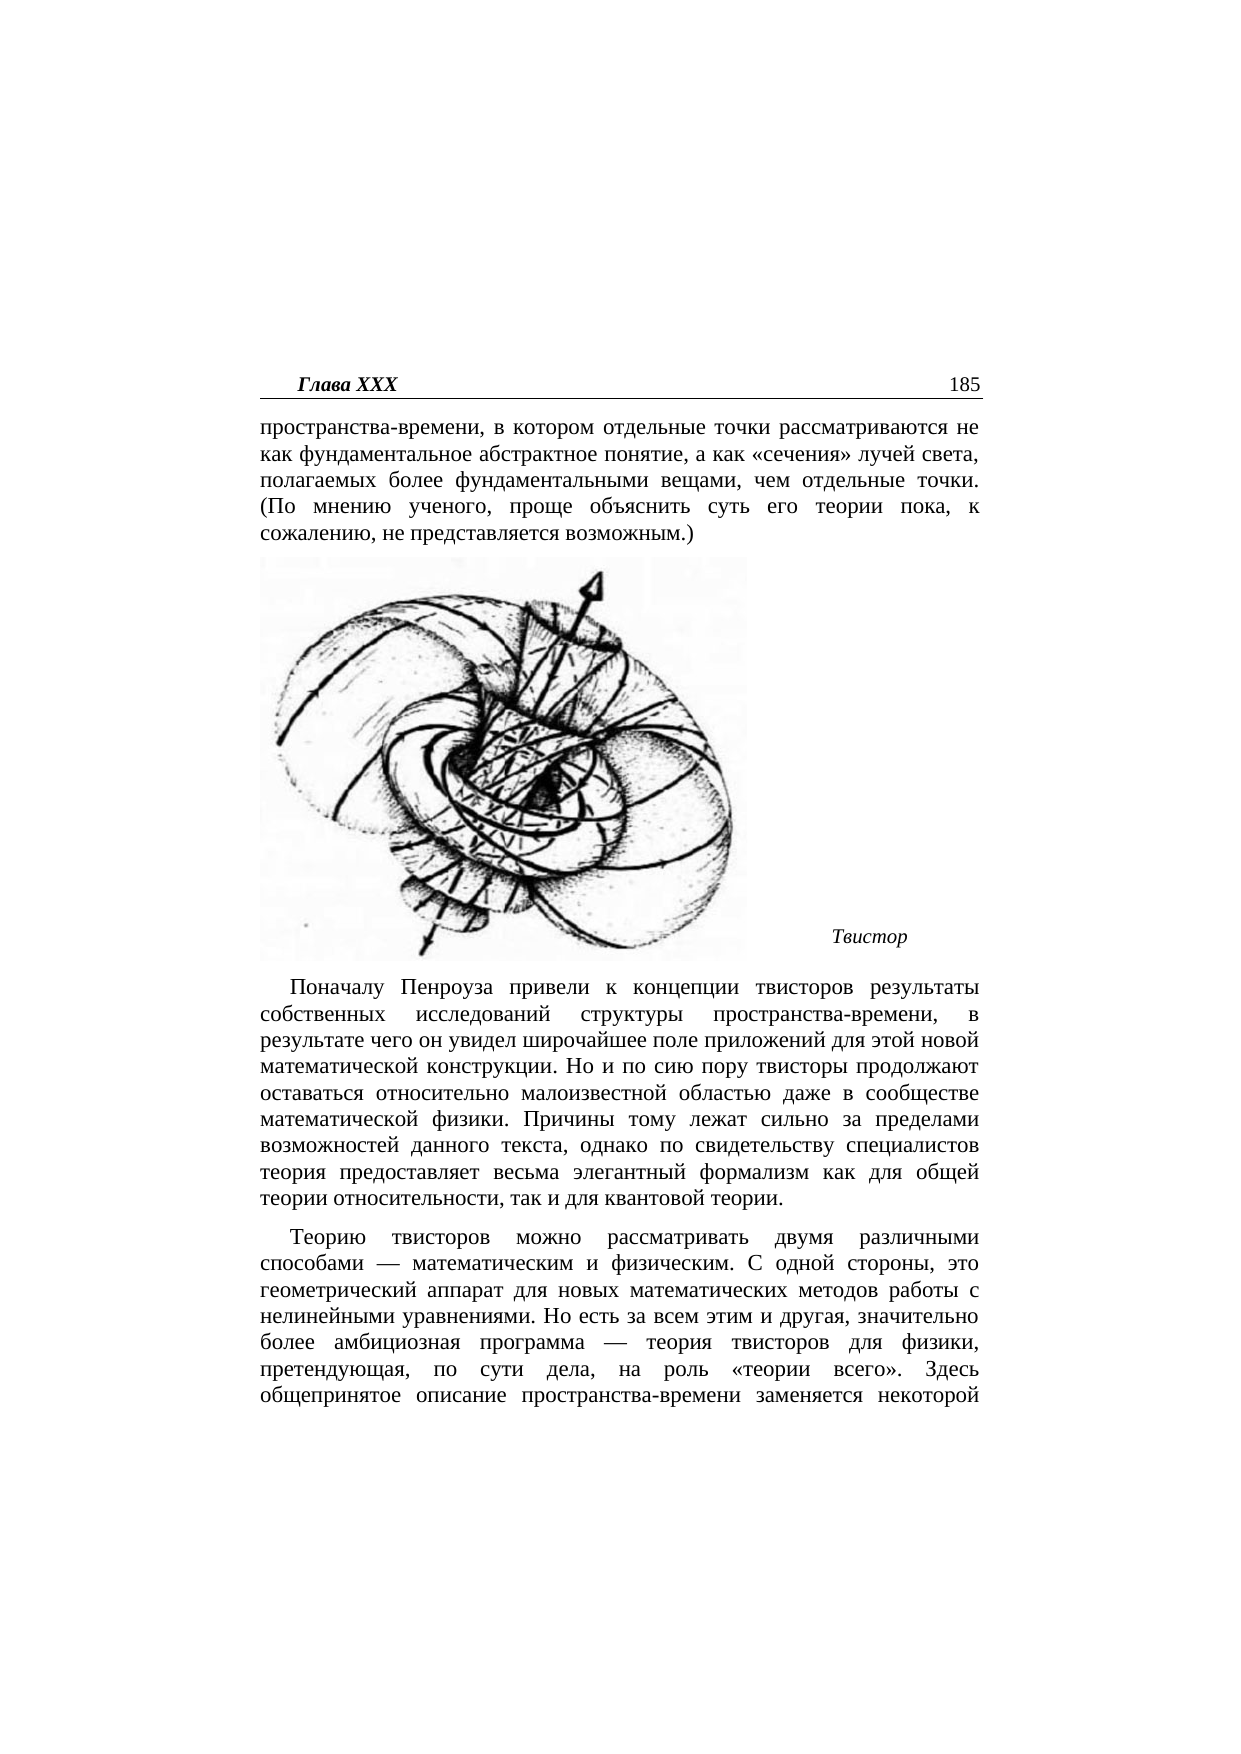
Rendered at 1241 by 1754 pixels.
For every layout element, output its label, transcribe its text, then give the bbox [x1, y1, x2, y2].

text пространства-времени, в котором отдельные точки рассматриваются не как фундаментальное абстрактное понятие, а как «сечения» лучей света, полагаемых более фундаментальными вещами, чем отдельные точки. (По мнению ученого, проще объяснить суть его теории пока, к сожалению, не представляется возможным.) [260, 413, 980, 545]
text Поначалу Пенроуза привели к концепции твисторов результаты собственных исследований структуры пространства-времени, в результате чего он увидел широчайшее поле приложений для этой новой математической конструкции. Но и по сию пору твисторы продолжают оставаться относительно малоизвестной областью даже в сообществе математической физики. Причины тому лежат сильно за пределами возможностей данного текста, однако по свидетельству специалистов теория предоставляет весьма элегантный формализм как для общей теории относительности, так и для квантовой теории. [260, 973, 980, 1211]
text Теорию твисторов можно рассматривать двумя различными способами — математическим и физическим. С одной стороны, это геометрический аппарат для новых математических методов работы с нелинейными уравнениями. Но есть за всем этим и другая, значительно более амбициозная программа — теория твисторов для физики, претендующая, по сути дела, на роль «теории всего». Здесь общепринятое описание пространства-времени заменяется некоторой [260, 1223, 980, 1407]
picture [260, 557, 748, 961]
table_header [249, 545, 747, 961]
table_header Твистор [747, 545, 992, 961]
